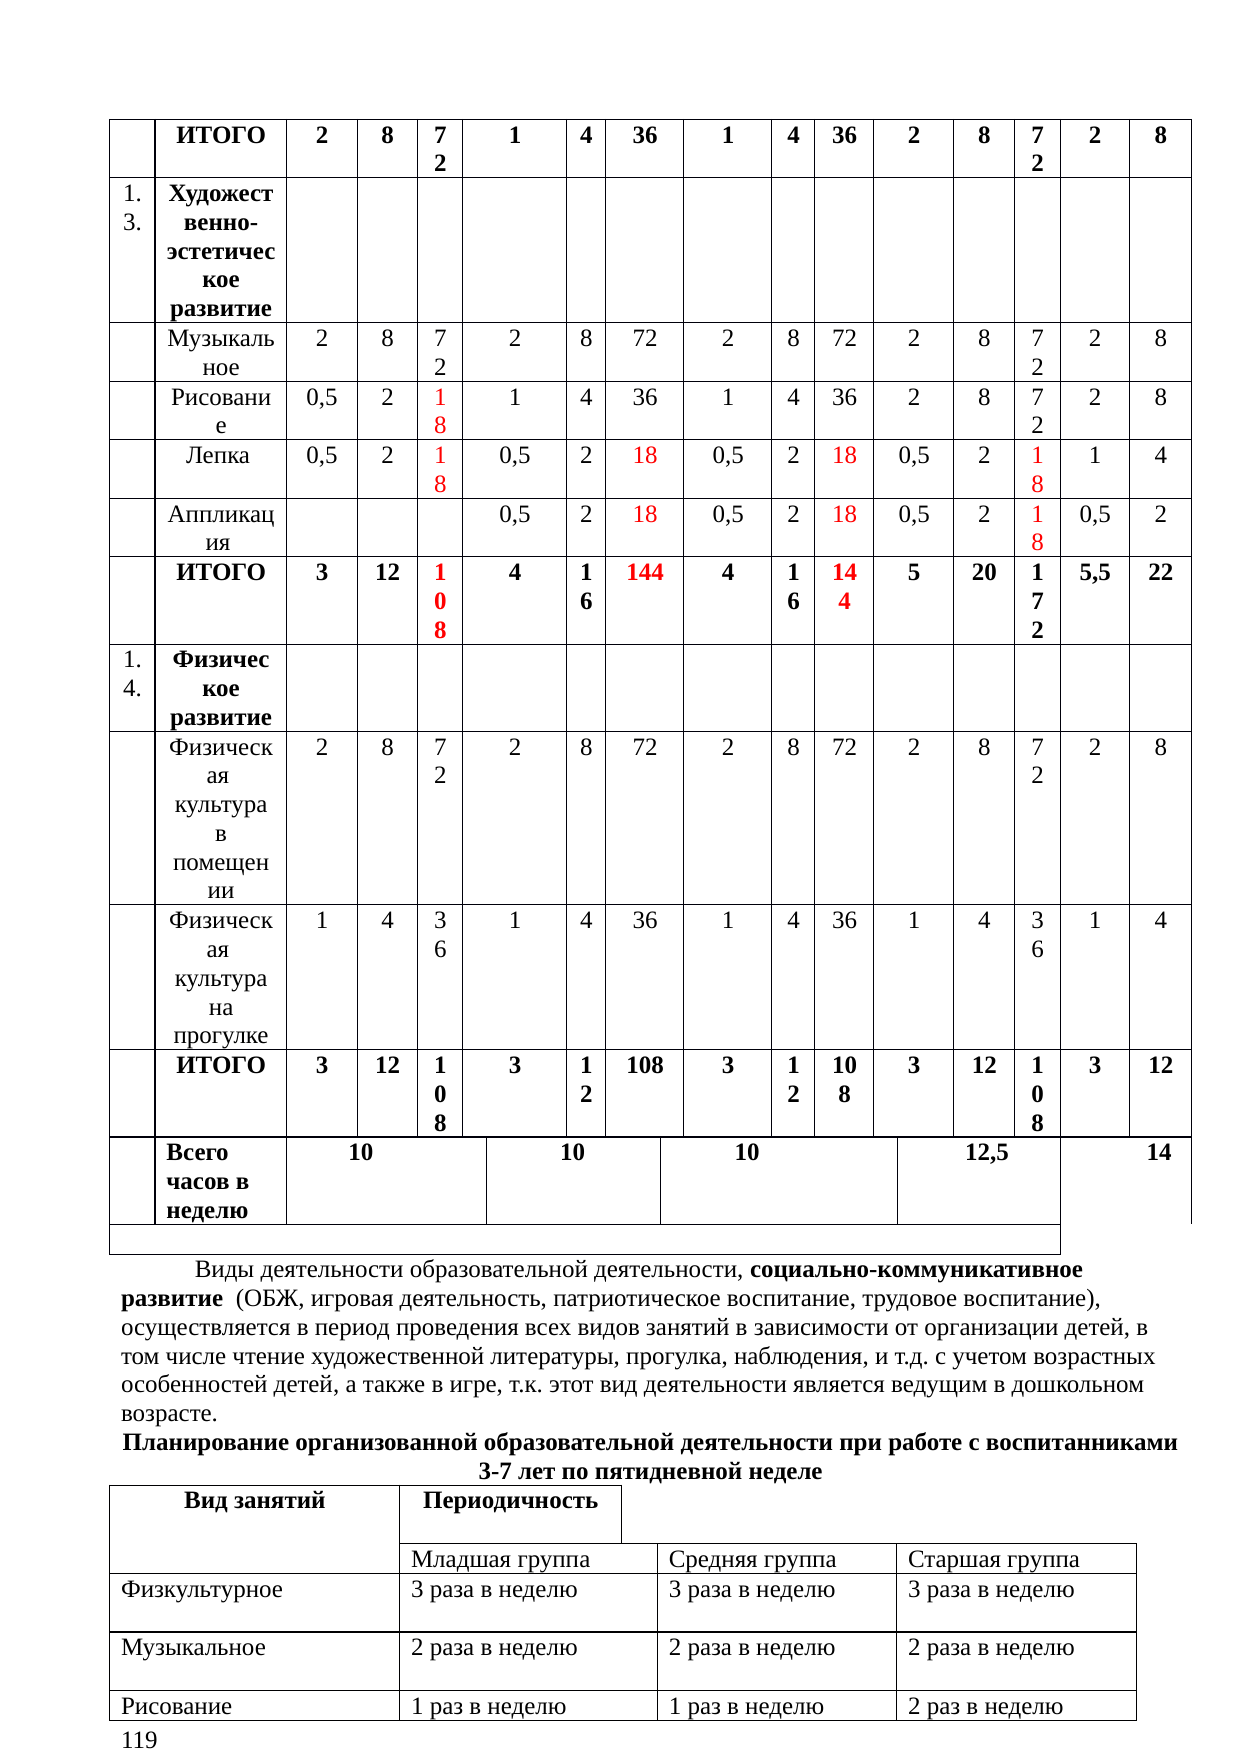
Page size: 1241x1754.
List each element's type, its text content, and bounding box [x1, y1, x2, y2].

table_cell ИТОГО [156, 557, 286, 643]
table_cell 172 [1015, 557, 1060, 643]
table_cell [418, 178, 462, 322]
table_cell 36 [418, 905, 462, 1049]
table_cell 1 [1061, 440, 1129, 498]
table_cell [358, 645, 417, 731]
table_cell 2 [772, 440, 814, 498]
table_cell [110, 557, 154, 643]
table_cell [874, 645, 953, 731]
table_cell [684, 178, 771, 322]
table_cell [1061, 645, 1129, 731]
table_cell 2 [874, 732, 953, 904]
table_cell 18 [1015, 440, 1060, 498]
table_cell [110, 499, 154, 556]
table_cell 2 [874, 382, 953, 439]
table_cell 14 [1061, 1138, 1191, 1224]
table_cell 72 [418, 120, 462, 177]
table_cell Рисование [110, 1691, 399, 1720]
table_cell 2 [287, 732, 357, 904]
table_cell 18 [418, 382, 462, 439]
table_cell 2 раза в неделю [658, 1633, 896, 1690]
table_cell 72 [815, 732, 873, 904]
table_cell 12 [1130, 1050, 1191, 1136]
table_cell 4 [772, 382, 814, 439]
table_cell 72 [1015, 120, 1060, 177]
table_cell [418, 499, 462, 556]
table_cell 2 [684, 323, 771, 381]
table_cell 18 [815, 499, 873, 556]
table_cell [567, 178, 605, 322]
table_cell [110, 1138, 154, 1224]
table_cell Рисование [156, 382, 286, 439]
table_cell 2 [1061, 120, 1129, 177]
table_cell 16 [772, 557, 814, 643]
table_header Вид занятий [110, 1486, 399, 1573]
table_cell 8 [567, 732, 605, 904]
table_cell 4 [954, 905, 1014, 1049]
table_cell 2 [684, 732, 771, 904]
table_cell [567, 645, 605, 731]
table_cell [772, 645, 814, 731]
table_cell 1 [874, 905, 953, 1049]
table_cell Лепка [156, 440, 286, 498]
table_cell 1 [684, 382, 771, 439]
table_cell Музыкальное [156, 323, 286, 381]
table_cell [463, 178, 566, 322]
table_cell 8 [1130, 120, 1191, 177]
table_cell 8 [772, 323, 814, 381]
table_cell 2 [358, 382, 417, 439]
table_cell 18 [1015, 499, 1060, 556]
table_cell 2 раза в неделю [897, 1633, 1136, 1690]
table_cell 2 [358, 440, 417, 498]
table_cell 108 [1015, 1050, 1060, 1136]
table_cell 12 [358, 1050, 417, 1136]
table_cell 12 [567, 1050, 605, 1136]
table_cell 72 [418, 732, 462, 904]
table_cell [358, 499, 417, 556]
table_cell [110, 323, 154, 381]
table_cell 4 [567, 120, 605, 177]
table_cell 36 [815, 382, 873, 439]
table_cell 2 [874, 323, 953, 381]
table_cell 2 [1061, 382, 1129, 439]
table_cell [954, 178, 1014, 322]
table_cell Физкультурное [110, 1574, 399, 1631]
table_cell 4 [1130, 440, 1191, 498]
table_cell 4 [772, 120, 814, 177]
table_cell 20 [954, 557, 1014, 643]
table_cell 36 [606, 382, 683, 439]
table_cell 8 [1130, 323, 1191, 381]
table_cell [815, 645, 873, 731]
table_cell 12 [954, 1050, 1014, 1136]
table_cell 3 [684, 1050, 771, 1136]
table_cell 1.3. [110, 178, 154, 322]
table_cell 8 [954, 382, 1014, 439]
table_cell 1 раз в неделю [400, 1691, 657, 1720]
table_cell 2 раза в неделю [400, 1633, 657, 1690]
table_cell [772, 178, 814, 322]
table_cell 0,5 [684, 499, 771, 556]
table_cell Младшая группа [400, 1544, 657, 1573]
table_cell Художественно-эстетическое развитие [156, 178, 286, 322]
table_header [622, 1485, 1136, 1543]
table_cell [287, 178, 357, 322]
table_cell 18 [606, 440, 683, 498]
table_cell 3 [874, 1050, 953, 1136]
table_cell 12 [772, 1050, 814, 1136]
table_cell 72 [606, 323, 683, 381]
table_cell 12 [358, 557, 417, 643]
table_cell 0,5 [1061, 499, 1129, 556]
table_cell 36 [815, 120, 873, 177]
table_cell 8 [1130, 732, 1191, 904]
table_cell 0,5 [287, 440, 357, 498]
table_cell 1 [463, 382, 566, 439]
table_cell 2 [1061, 732, 1129, 904]
table_cell 4 [567, 905, 605, 1049]
table_cell [1015, 178, 1060, 322]
table_cell 8 [954, 120, 1014, 177]
table_cell 1 [287, 905, 357, 1049]
table_cell 0,5 [874, 499, 953, 556]
table_cell [606, 645, 683, 731]
table_cell 2 [1061, 323, 1129, 381]
table_cell 72 [1015, 323, 1060, 381]
table_cell Старшая группа [897, 1544, 1136, 1573]
table_cell [418, 645, 462, 731]
table_cell 18 [815, 440, 873, 498]
table_cell Физическая культура на прогулке [156, 905, 286, 1049]
table_cell 1 [1061, 905, 1129, 1049]
table_cell 5,5 [1061, 557, 1129, 643]
table_cell 4 [772, 905, 814, 1049]
table_cell 0,5 [463, 440, 566, 498]
table_cell 2 [567, 499, 605, 556]
table_cell 36 [1015, 905, 1060, 1049]
table_cell 0,5 [684, 440, 771, 498]
table_cell 1 [463, 905, 566, 1049]
table_cell 2 [567, 440, 605, 498]
table_cell 8 [954, 732, 1014, 904]
table_cell [287, 645, 357, 731]
table_cell 4 [567, 382, 605, 439]
table_cell 72 [1015, 382, 1060, 439]
table_cell 4 [358, 905, 417, 1049]
table_cell 8 [772, 732, 814, 904]
table_cell 36 [606, 905, 683, 1049]
table_cell 36 [606, 120, 683, 177]
table_header Периодичность [400, 1486, 621, 1543]
table_cell 2 [463, 323, 566, 381]
table_cell 2 раз в неделю [897, 1691, 1136, 1720]
table_cell 18 [606, 499, 683, 556]
table_cell [684, 645, 771, 731]
table_cell 10 [661, 1138, 897, 1224]
table_cell 8 [954, 323, 1014, 381]
text Виды деятельности образовательной деятельности, социально-коммуникативное развитие (ОБЖ, игровая деятельность, патриотическое воспитание, трудовое воспитание), осуществляется в период проведения всех видов занятий в зависимости от организации детей, в том числе чтение художественной литературы, прогулка, наблюдения, и т.д. с учетом возрастных особенностей детей, а также в игре, т.к. этот вид деятельности является ведущим в дошкольном возрасте. [121, 1254, 1180, 1427]
table_cell 72 [815, 323, 873, 381]
table_cell 3 раза в неделю [400, 1574, 657, 1631]
text Планирование организованной образовательной деятельности при работе с воспитанниками 3-7 лет по пятидневной неделе [121, 1427, 1180, 1484]
table_cell 2 [954, 440, 1014, 498]
table_cell 8 [567, 323, 605, 381]
table_cell 0,5 [874, 440, 953, 498]
table_cell 144 [606, 557, 683, 643]
table_cell 4 [1130, 905, 1191, 1049]
table_cell [815, 178, 873, 322]
table_cell Физическое развитие [156, 645, 286, 731]
table_cell [358, 178, 417, 322]
table_cell 36 [815, 905, 873, 1049]
table_cell 10 [487, 1138, 660, 1224]
table_cell 144 [815, 557, 873, 643]
table_cell [1130, 178, 1191, 322]
table_cell 22 [1130, 557, 1191, 643]
table_cell 8 [358, 732, 417, 904]
table_cell 8 [1130, 382, 1191, 439]
table_cell [954, 645, 1014, 731]
table_cell 3 [287, 1050, 357, 1136]
table_cell Музыкальное [110, 1633, 399, 1690]
table_cell 2 [287, 120, 357, 177]
table_cell [1130, 645, 1191, 731]
table_cell 12,5 [898, 1138, 1060, 1224]
table_cell 108 [606, 1050, 683, 1136]
table_cell 8 [358, 323, 417, 381]
table_cell [287, 499, 357, 556]
table_cell 4 [463, 557, 566, 643]
table_cell 4 [684, 557, 771, 643]
table_cell [110, 440, 154, 498]
table_cell 3 раза в неделю [658, 1574, 896, 1631]
table_cell 72 [418, 323, 462, 381]
table_cell ИТОГО [156, 120, 286, 177]
table_cell 16 [567, 557, 605, 643]
table_cell 1 [684, 120, 771, 177]
table_cell 2 [1130, 499, 1191, 556]
table_cell Физическая культура в помещении [156, 732, 286, 904]
table_cell [874, 178, 953, 322]
table_cell [110, 120, 154, 177]
table_cell 72 [606, 732, 683, 904]
table_cell [463, 645, 566, 731]
table_cell 2 [954, 499, 1014, 556]
table_cell 1 [684, 905, 771, 1049]
table_cell 108 [815, 1050, 873, 1136]
table_cell Средняя группа [658, 1544, 896, 1573]
table_cell 3 [287, 557, 357, 643]
table_cell 3 [1061, 1050, 1129, 1136]
table_cell 18 [418, 440, 462, 498]
table_cell Аппликация [156, 499, 286, 556]
table_cell 0,5 [287, 382, 357, 439]
table_cell [110, 1050, 154, 1136]
table_cell [606, 178, 683, 322]
table_cell 2 [874, 120, 953, 177]
table_cell [110, 732, 154, 904]
table_cell 1 [463, 120, 566, 177]
table_cell 3 раза в неделю [897, 1574, 1136, 1631]
table_cell 1 раз в неделю [658, 1691, 896, 1720]
table_cell [1015, 645, 1060, 731]
table_cell Всего часов в неделю [156, 1138, 286, 1224]
table_cell 1.4. [110, 645, 154, 731]
table_cell 2 [772, 499, 814, 556]
table_cell 108 [418, 1050, 462, 1136]
table_cell 72 [1015, 732, 1060, 904]
table_cell 0,5 [463, 499, 566, 556]
table_cell 2 [287, 323, 357, 381]
table_cell ИТОГО [156, 1050, 286, 1136]
table_cell [110, 1225, 1060, 1253]
table_cell 3 [463, 1050, 566, 1136]
table_cell [110, 905, 154, 1049]
table_cell [110, 382, 154, 439]
table_cell [1061, 178, 1129, 322]
table_cell [1061, 1224, 1191, 1253]
table_cell 8 [358, 120, 417, 177]
table_cell 5 [874, 557, 953, 643]
table_cell 108 [418, 557, 462, 643]
table_cell 10 [287, 1138, 486, 1224]
table_cell 2 [463, 732, 566, 904]
